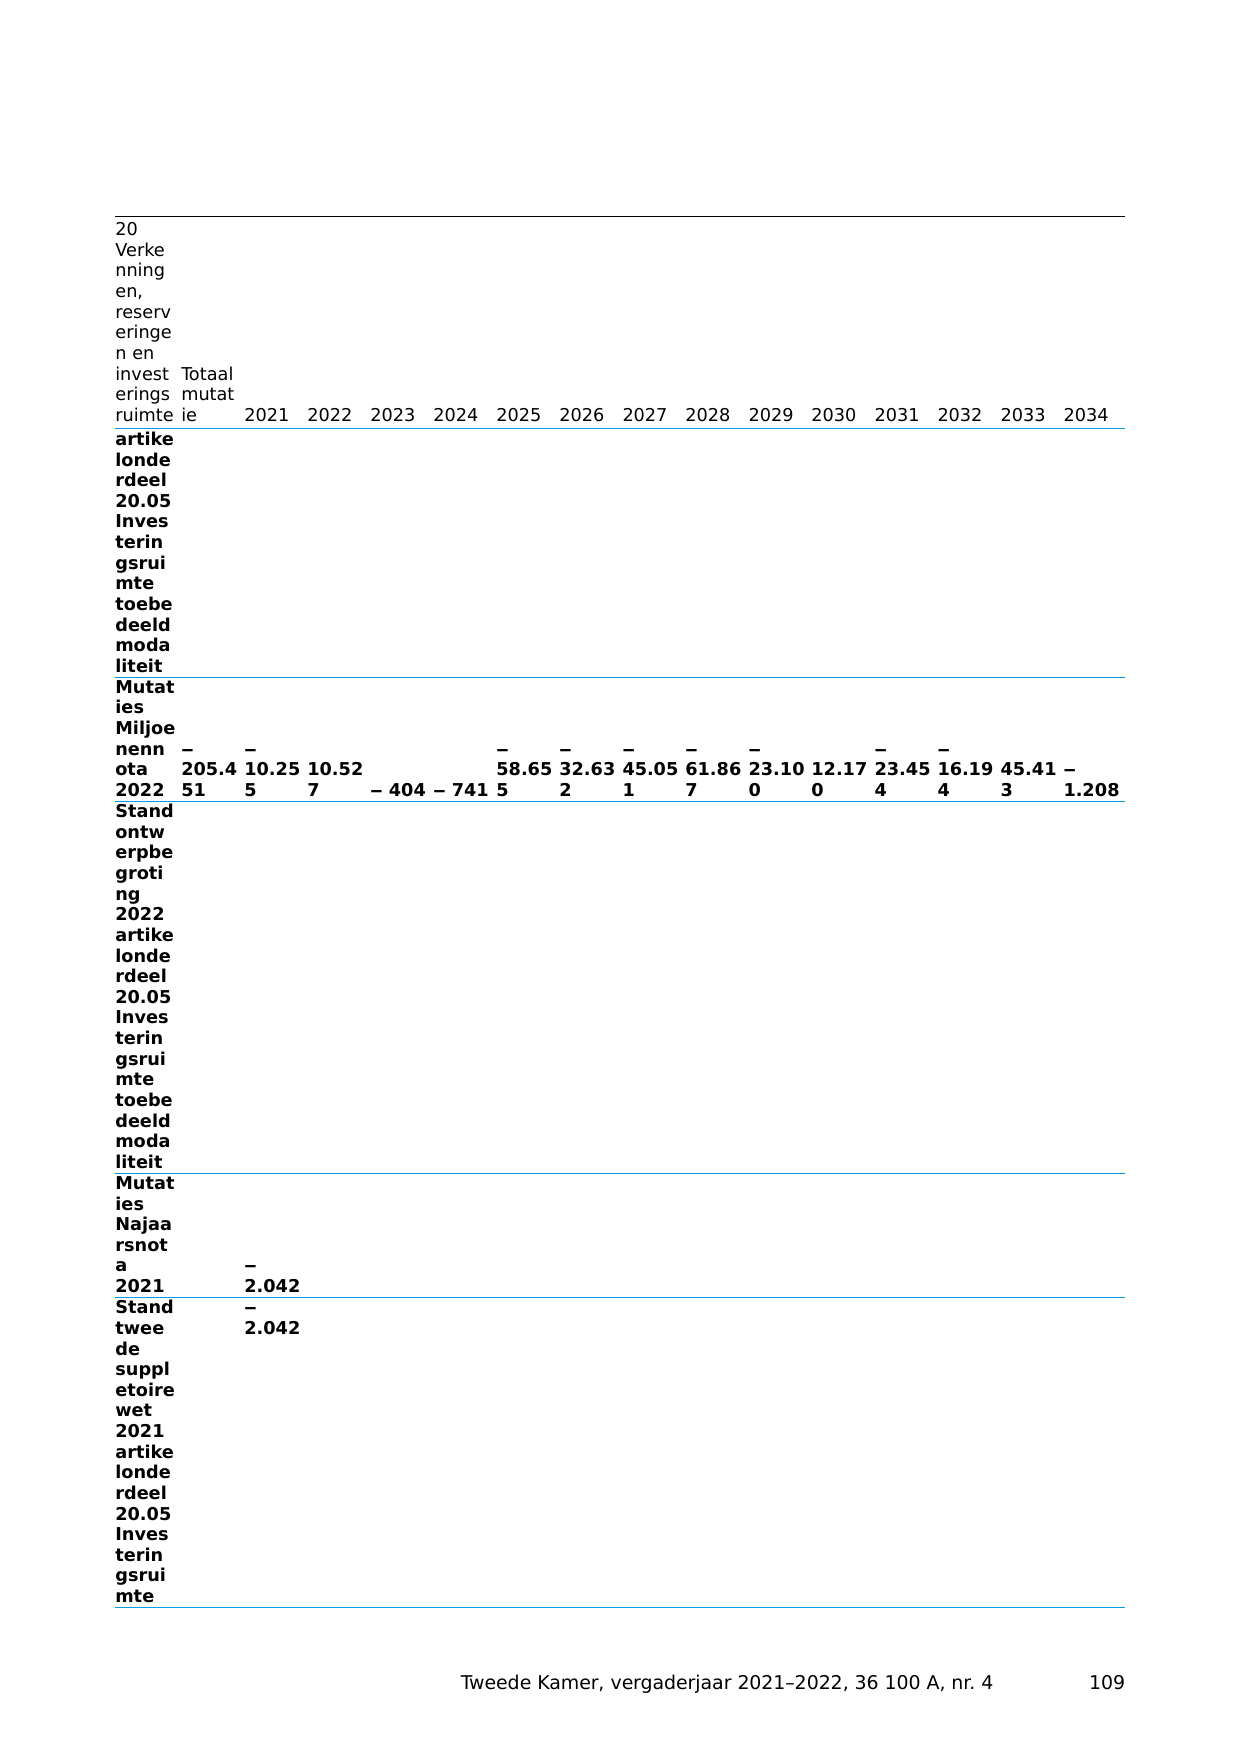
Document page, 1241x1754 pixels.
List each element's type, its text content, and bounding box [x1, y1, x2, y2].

table_cell 10.527 [304, 678, 367, 801]
table_cell 2033 [998, 217, 1060, 428]
table_cell 2030 [808, 217, 871, 428]
table_cell [808, 802, 871, 1172]
table_cell ‒ 2.042 [241, 1174, 304, 1297]
table_cell [682, 1298, 745, 1607]
table_cell [430, 802, 493, 1172]
table_cell ‒ 32.632 [556, 678, 619, 801]
table_cell [304, 429, 367, 676]
table_cell [493, 802, 556, 1172]
table_cell [430, 1298, 493, 1607]
table_cell [367, 1174, 430, 1297]
table_cell [556, 1174, 619, 1297]
table_cell 2022 [304, 217, 367, 428]
table_header Tabel 10 Artikel 20 Verkenningen, reserveringen en investeringsruimte [115, 191, 1125, 216]
table_cell [682, 429, 745, 676]
table_cell [367, 1298, 430, 1607]
table_cell [1060, 1174, 1125, 1297]
table_cell [745, 429, 808, 676]
table_cell [934, 802, 997, 1172]
table_cell Mutaties Najaarsnota 2021 [115, 1174, 178, 1297]
table_cell 2025 [493, 217, 556, 428]
table_cell [430, 1174, 493, 1297]
table_cell [619, 429, 682, 676]
table_cell [1060, 1298, 1125, 1607]
table_cell [241, 429, 304, 676]
table_cell 45.413 [998, 678, 1060, 801]
table_cell [934, 1298, 997, 1607]
table_cell [682, 802, 745, 1172]
table_cell [178, 429, 241, 676]
table_cell Mutaties Miljoenennota 2022 [115, 678, 178, 801]
table_cell [367, 802, 430, 1172]
table_cell [619, 1174, 682, 1297]
table_cell [808, 429, 871, 676]
table_cell 2032 [934, 217, 997, 428]
table_cell [745, 802, 808, 1172]
table_cell [304, 1174, 367, 1297]
table_cell ‒ 205.451 [178, 678, 241, 801]
table_cell [745, 1298, 808, 1607]
table_cell ‒ 23.454 [871, 678, 934, 801]
table_cell [745, 1174, 808, 1297]
table_cell 2028 [682, 217, 745, 428]
table_cell [619, 802, 682, 1172]
table_cell ‒ 23.100 [745, 678, 808, 801]
table_cell [178, 1298, 241, 1607]
table_cell ‒ 404 [367, 678, 430, 801]
table_cell [934, 429, 997, 676]
table_cell [998, 1174, 1060, 1297]
table_cell [493, 429, 556, 676]
table_cell [241, 802, 304, 1172]
table_cell [556, 1298, 619, 1607]
table_cell [871, 802, 934, 1172]
table_cell Stand tweede suppletoire wet 2021 artikelonderdeel 20.05 Investeringsruimte [115, 1298, 178, 1607]
table_cell ‒ 741 [430, 678, 493, 801]
table_cell Totaal mutatie [178, 217, 241, 428]
table_cell 2027 [619, 217, 682, 428]
table_cell [493, 1174, 556, 1297]
table_cell [430, 429, 493, 676]
table_cell [871, 429, 934, 676]
table_cell [1060, 429, 1125, 676]
table_cell 2023 [367, 217, 430, 428]
table_cell [808, 1298, 871, 1607]
table_cell [682, 1174, 745, 1297]
table_cell [556, 429, 619, 676]
table_cell [998, 802, 1060, 1172]
table_cell [178, 1174, 241, 1297]
table_cell ‒ 1.208 [1060, 678, 1125, 801]
table_cell 2026 [556, 217, 619, 428]
table_cell [304, 1298, 367, 1607]
table_cell ‒ 58.655 [493, 678, 556, 801]
table_cell [871, 1298, 934, 1607]
table_cell [1060, 802, 1125, 1172]
table_cell ‒ 45.051 [619, 678, 682, 801]
table_cell [871, 1174, 934, 1297]
table_cell [619, 1298, 682, 1607]
table_cell [304, 802, 367, 1172]
table_cell ‒ 16.194 [934, 678, 997, 801]
table_cell [934, 1174, 997, 1297]
table_cell [493, 1298, 556, 1607]
table_cell 2031 [871, 217, 934, 428]
table_cell 20 Verkenningen, reserveringen en investeringsruimte [115, 217, 178, 428]
table_cell 2021 [241, 217, 304, 428]
table_cell artikelonderdeel 20.05 Investeringsruimte toebedeeld modaliteit [115, 429, 178, 676]
table_cell ‒ 2.042 [241, 1298, 304, 1607]
table_cell 12.170 [808, 678, 871, 801]
table_cell ‒ 10.255 [241, 678, 304, 801]
table_cell [367, 429, 430, 676]
table_cell [178, 802, 241, 1172]
table_cell ‒ 61.867 [682, 678, 745, 801]
table_cell 2029 [745, 217, 808, 428]
table_cell [556, 802, 619, 1172]
table_cell [808, 1174, 871, 1297]
table_cell Stand ontwerpbegroting 2022 artikelonderdeel 20.05 Investeringsruimte toebedeeld modaliteit [115, 802, 178, 1172]
table_cell [998, 1298, 1060, 1607]
table_cell 2034 [1060, 217, 1125, 428]
table_cell 2024 [430, 217, 493, 428]
table_cell [998, 429, 1060, 676]
